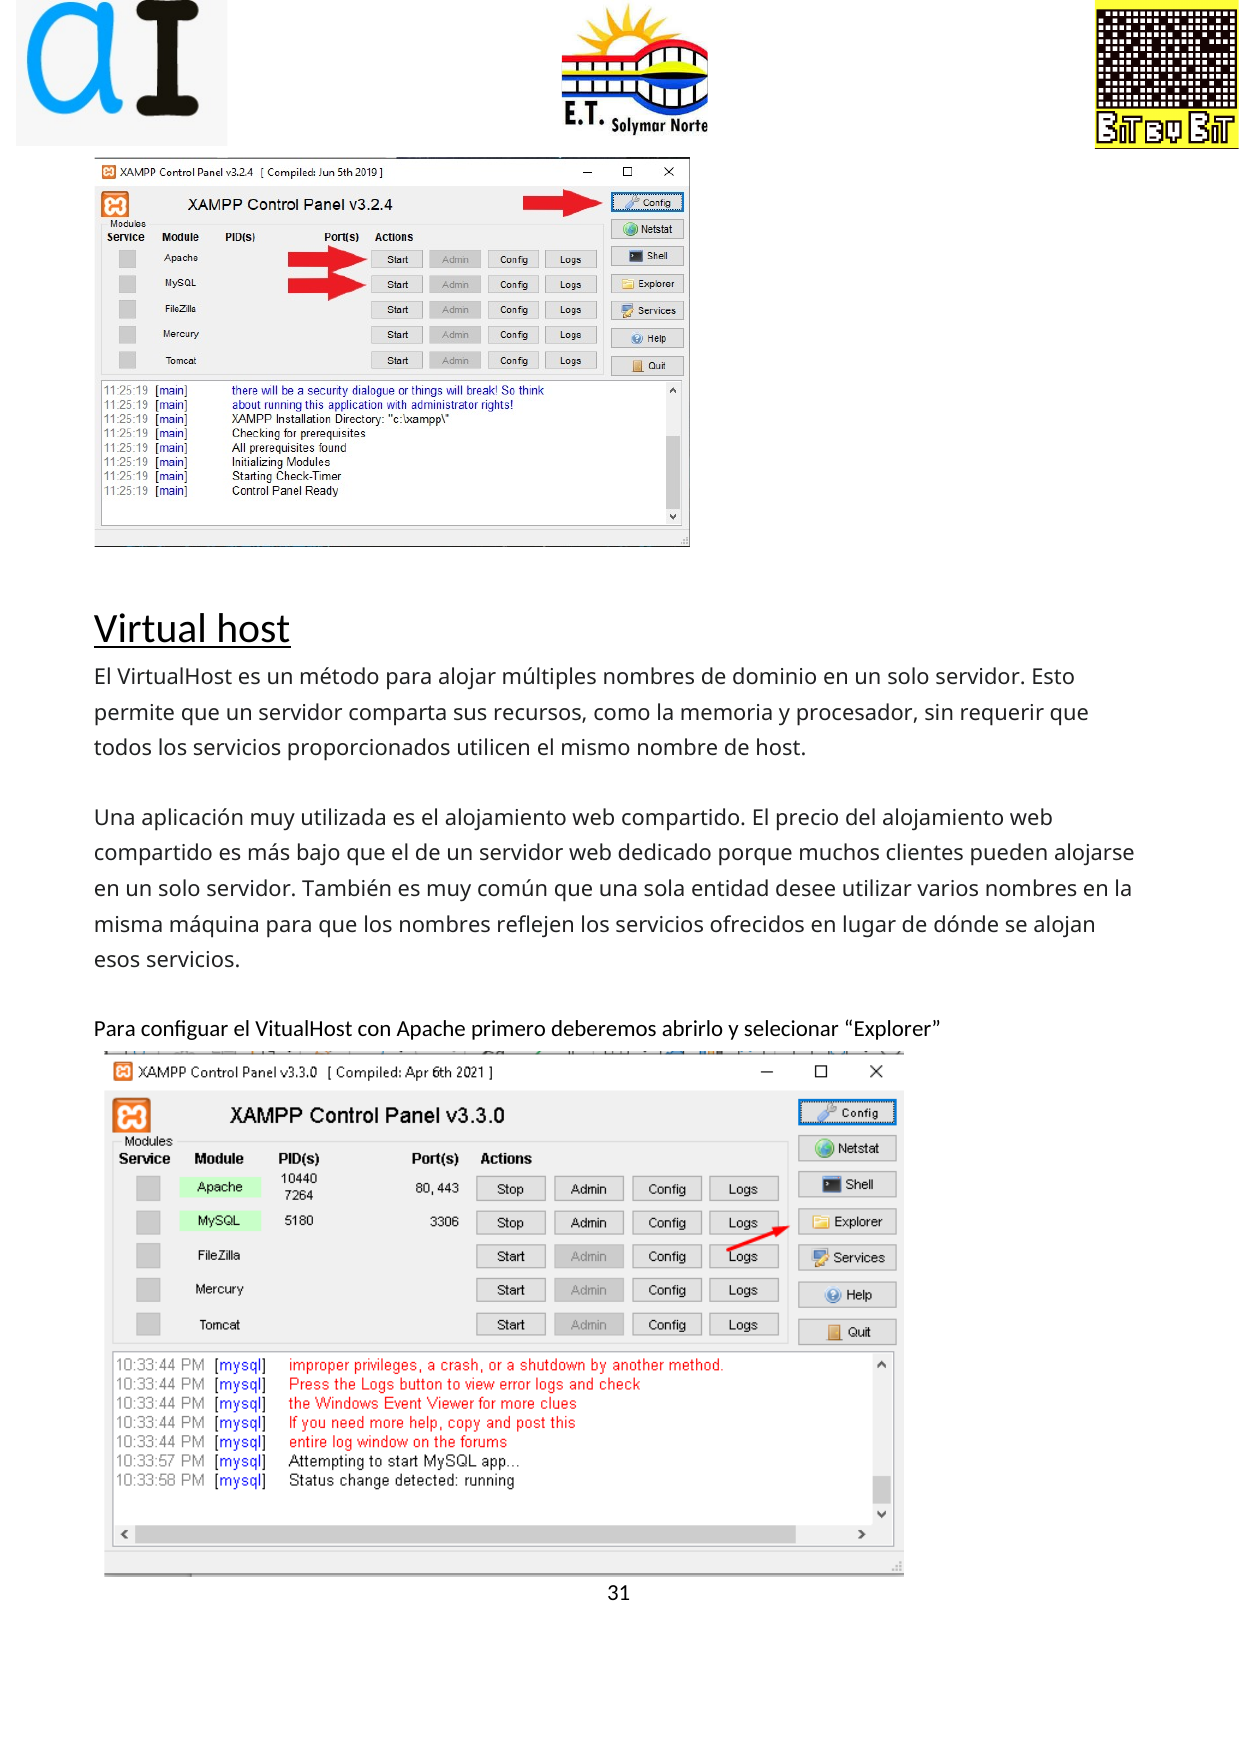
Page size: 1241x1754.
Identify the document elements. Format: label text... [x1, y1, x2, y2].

picture [16, 0, 228, 146]
text El VirtualHost es un método para alojar múltiples nombres de dominio en un solo servidor. Esto permite que un servidor comparta sus recursos, como la memoria y procesador, sin requerir que todos los servicios proporcionados utilicen el mismo nombre de host. [94, 661, 1143, 762]
picture [561, 0, 708, 146]
picture [1094, 0, 1239, 149]
text Para configuar el VitualHost con Apache primero deberemos abrirlo y selecionar “Explorer” [94, 1014, 1143, 1042]
text Virtual host [94, 602, 1143, 653]
text Una aplicación muy utilizada es el alojamiento web compartido. El precio del alojamiento web compartido es más bajo que el de un servidor web dedicado porque muchos clientes pueden alojarse en un solo servidor. También es muy común que una sola entidad desee utilizar varios nombres en la misma máquina para que los nombres reflejen los servicios ofrecidos en lugar de dónde se alojan esos servicios. [94, 801, 1143, 974]
picture [104, 1051, 904, 1577]
picture [94, 157, 690, 547]
